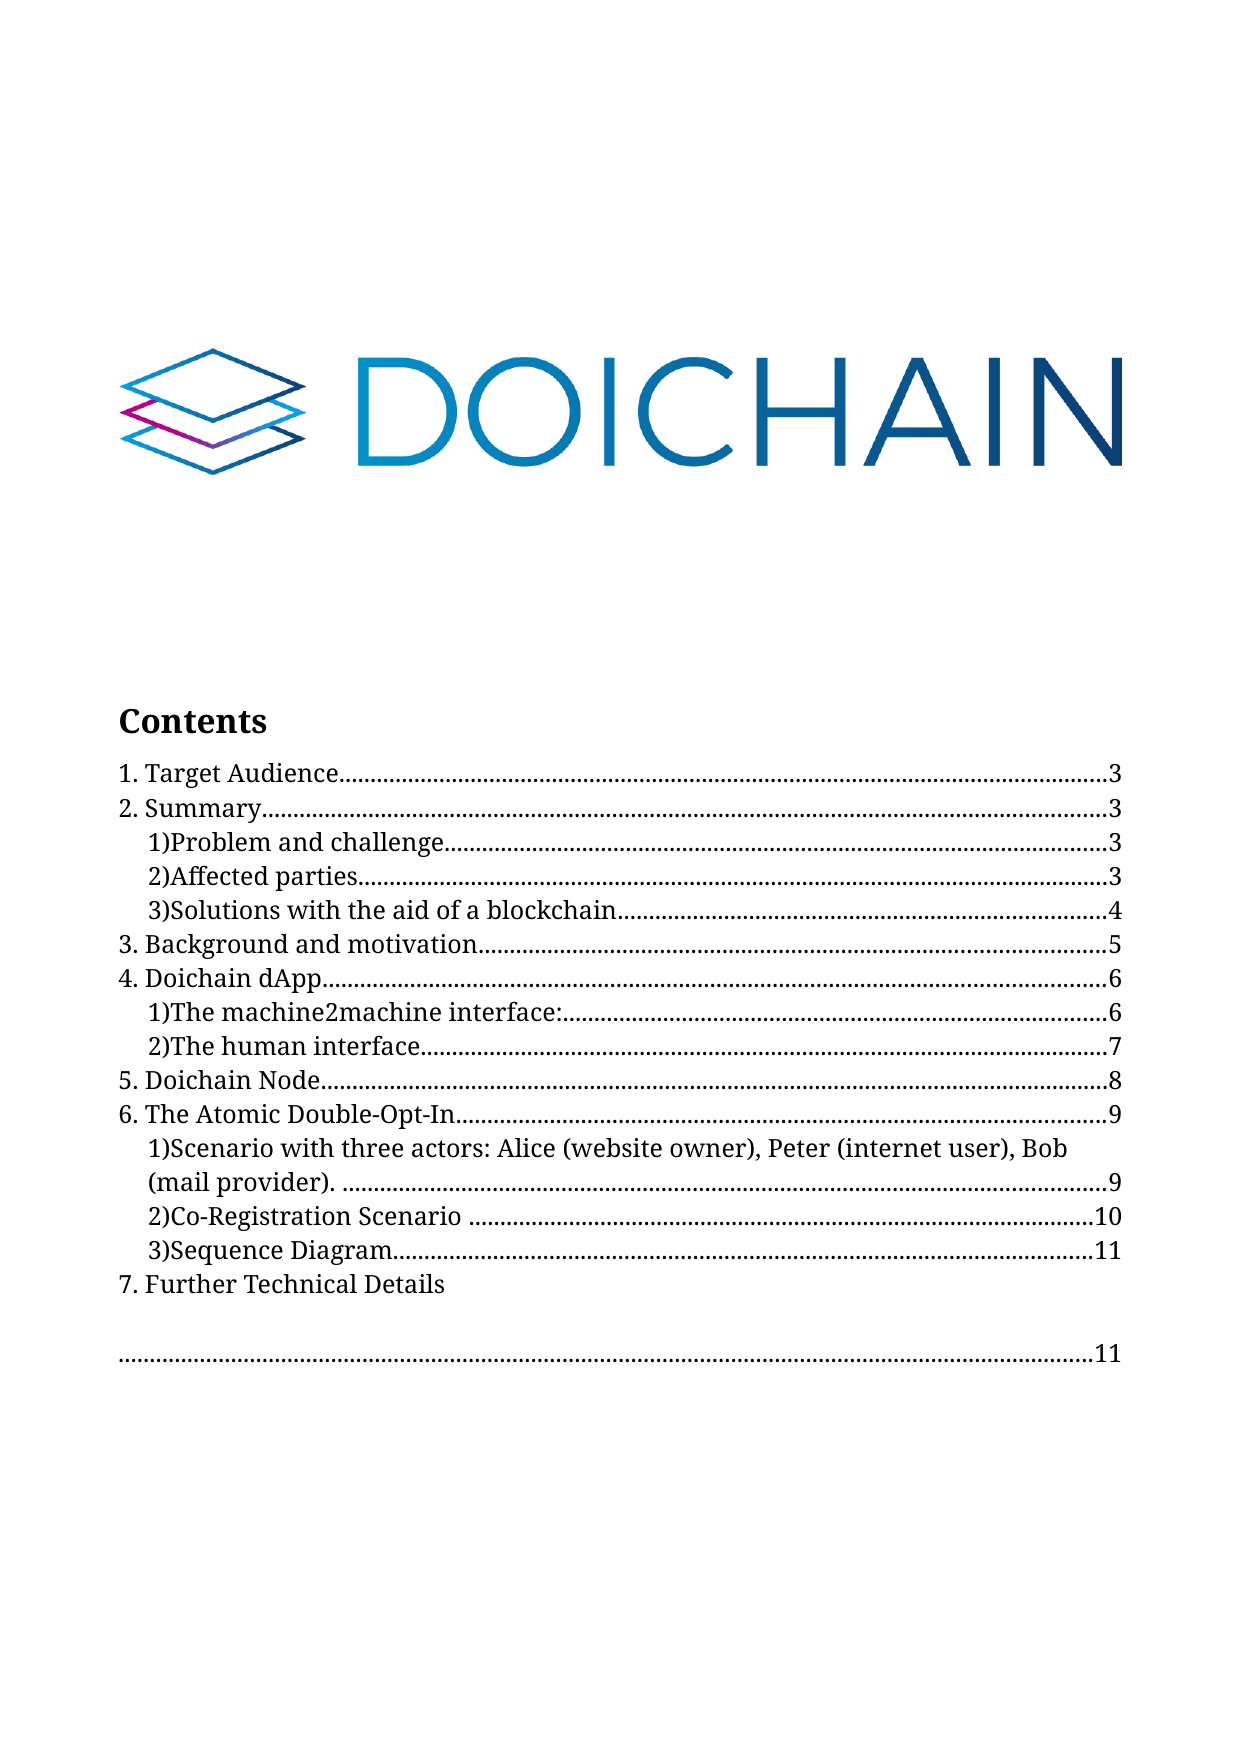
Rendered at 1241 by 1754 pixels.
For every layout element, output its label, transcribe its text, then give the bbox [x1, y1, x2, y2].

text 4. Doichain dApp 6 [118, 961, 1122, 994]
text 2. Summary 3 [118, 790, 1122, 824]
text 5. Doichain Node 8 [118, 1063, 1122, 1097]
text 2)Co-Registration Scenario 10 [148, 1199, 1122, 1233]
picture [118, 348, 1123, 475]
text 7. Further Technical Details 11 [118, 1267, 1122, 1369]
text 1)Scenario with three actors: Alice (website owner), Peter (internet user), Bob (mail provider). 9 [148, 1131, 1122, 1199]
text 1. Target Audience 3 [118, 756, 1122, 790]
text 1)The machine2machine interface: 6 [148, 994, 1122, 1029]
subtitle Contents [118, 698, 1122, 744]
text 2)Affected parties 3 [148, 858, 1122, 892]
text 3. Background and motivation 5 [118, 926, 1122, 961]
text 3)Sequence Diagram 11 [148, 1233, 1122, 1267]
text 3)Solutions with the aid of a blockchain 4 [148, 892, 1122, 926]
text 2)The human interface 7 [148, 1029, 1122, 1063]
text 1)Problem and challenge 3 [148, 824, 1122, 858]
text 6. The Atomic Double-Opt-In 9 [118, 1097, 1122, 1131]
